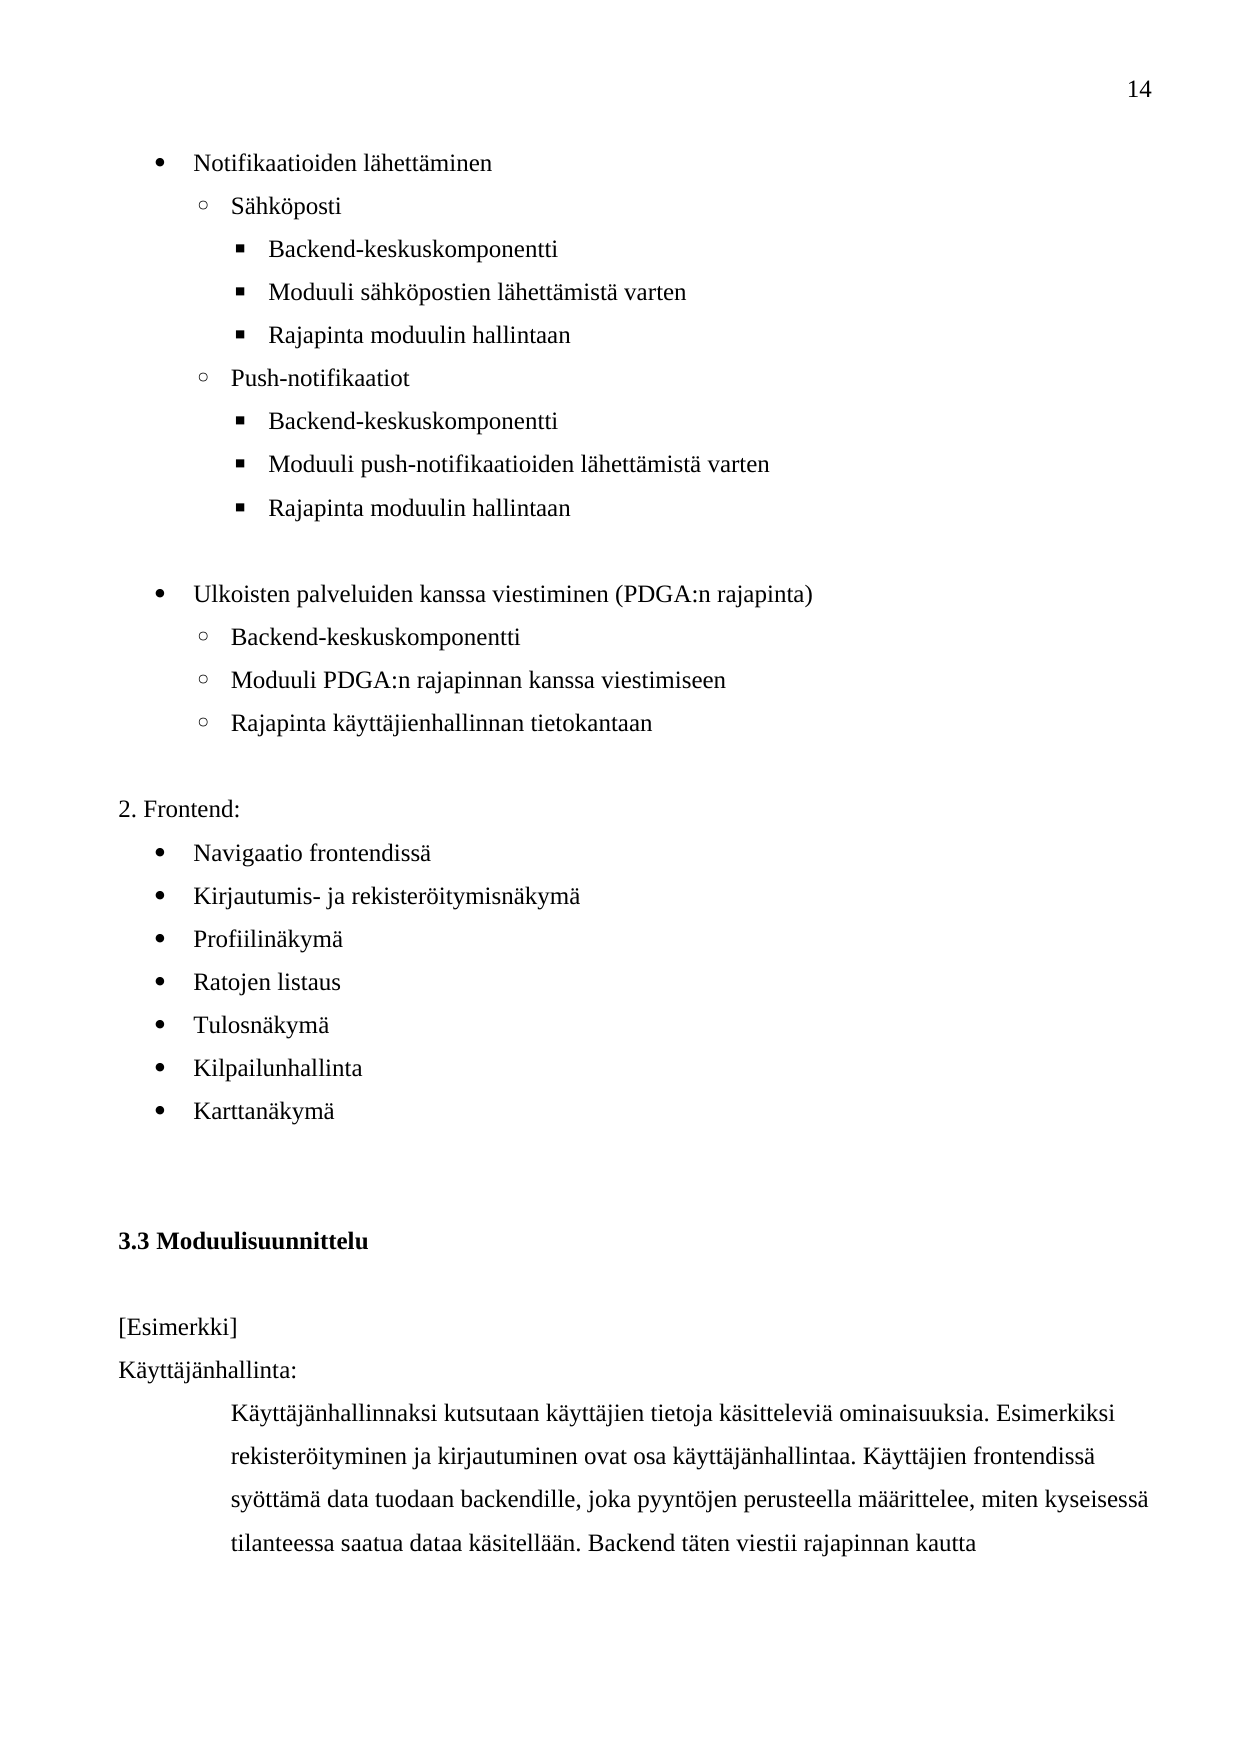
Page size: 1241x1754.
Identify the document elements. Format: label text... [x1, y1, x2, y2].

list Navigaatio frontendissä [156, 838, 1152, 866]
list Kilpailunhallinta [156, 1053, 1152, 1082]
list Tulosnäkymä [156, 1010, 1152, 1039]
list Ulkoisten palveluiden kanssa viestiminen (PDGA:n rajapinta) [156, 579, 1152, 608]
list Backend-keskuskomponentti [231, 406, 1152, 435]
list Notifikaatioiden lähettäminen [156, 148, 1152, 176]
list Karttanäkymä [156, 1096, 1152, 1125]
list Push-notifikaatiot [193, 363, 1152, 392]
text 2. Frontend: [118, 794, 1152, 823]
list Ratojen listaus [156, 967, 1152, 996]
list Moduuli sähköpostien lähettämistä varten [231, 277, 1152, 306]
list Profiilinäkymä [156, 924, 1152, 953]
subtitle Moduulisuunnittelu [118, 1226, 1152, 1254]
text Käyttäjänhallinnaksi kutsutaan käyttäjien tietoja käsitteleviä ominaisuuksia. Esimerkiksi rekisteröityminen ja kirjautuminen ovat osa käyttäjänhallintaa. Käyttäjien frontendissä syöttämä data tuodaan backendille, joka pyyntöjen perusteella määrittelee, miten kyseisessä tilanteessa saatua dataa käsitellään. Backend täten viestii rajapinnan kautta [231, 1398, 1152, 1556]
list Rajapinta käyttäjienhallinnan tietokantaan [193, 708, 1152, 737]
list Moduuli push-notifikaatioiden lähettämistä varten [231, 449, 1152, 478]
list Backend-keskuskomponentti [193, 622, 1152, 651]
list Sähköposti [193, 191, 1152, 219]
list Kirjautumis- ja rekisteröitymisnäkymä [156, 881, 1152, 909]
list Rajapinta moduulin hallintaan [231, 320, 1152, 349]
text [Esimerkki] [118, 1312, 1152, 1341]
list Moduuli PDGA:n rajapinnan kanssa viestimiseen [193, 665, 1152, 694]
list Backend-keskuskomponentti [231, 234, 1152, 263]
text Käyttäjänhallinta: [118, 1355, 1152, 1384]
list Rajapinta moduulin hallintaan [231, 493, 1152, 521]
